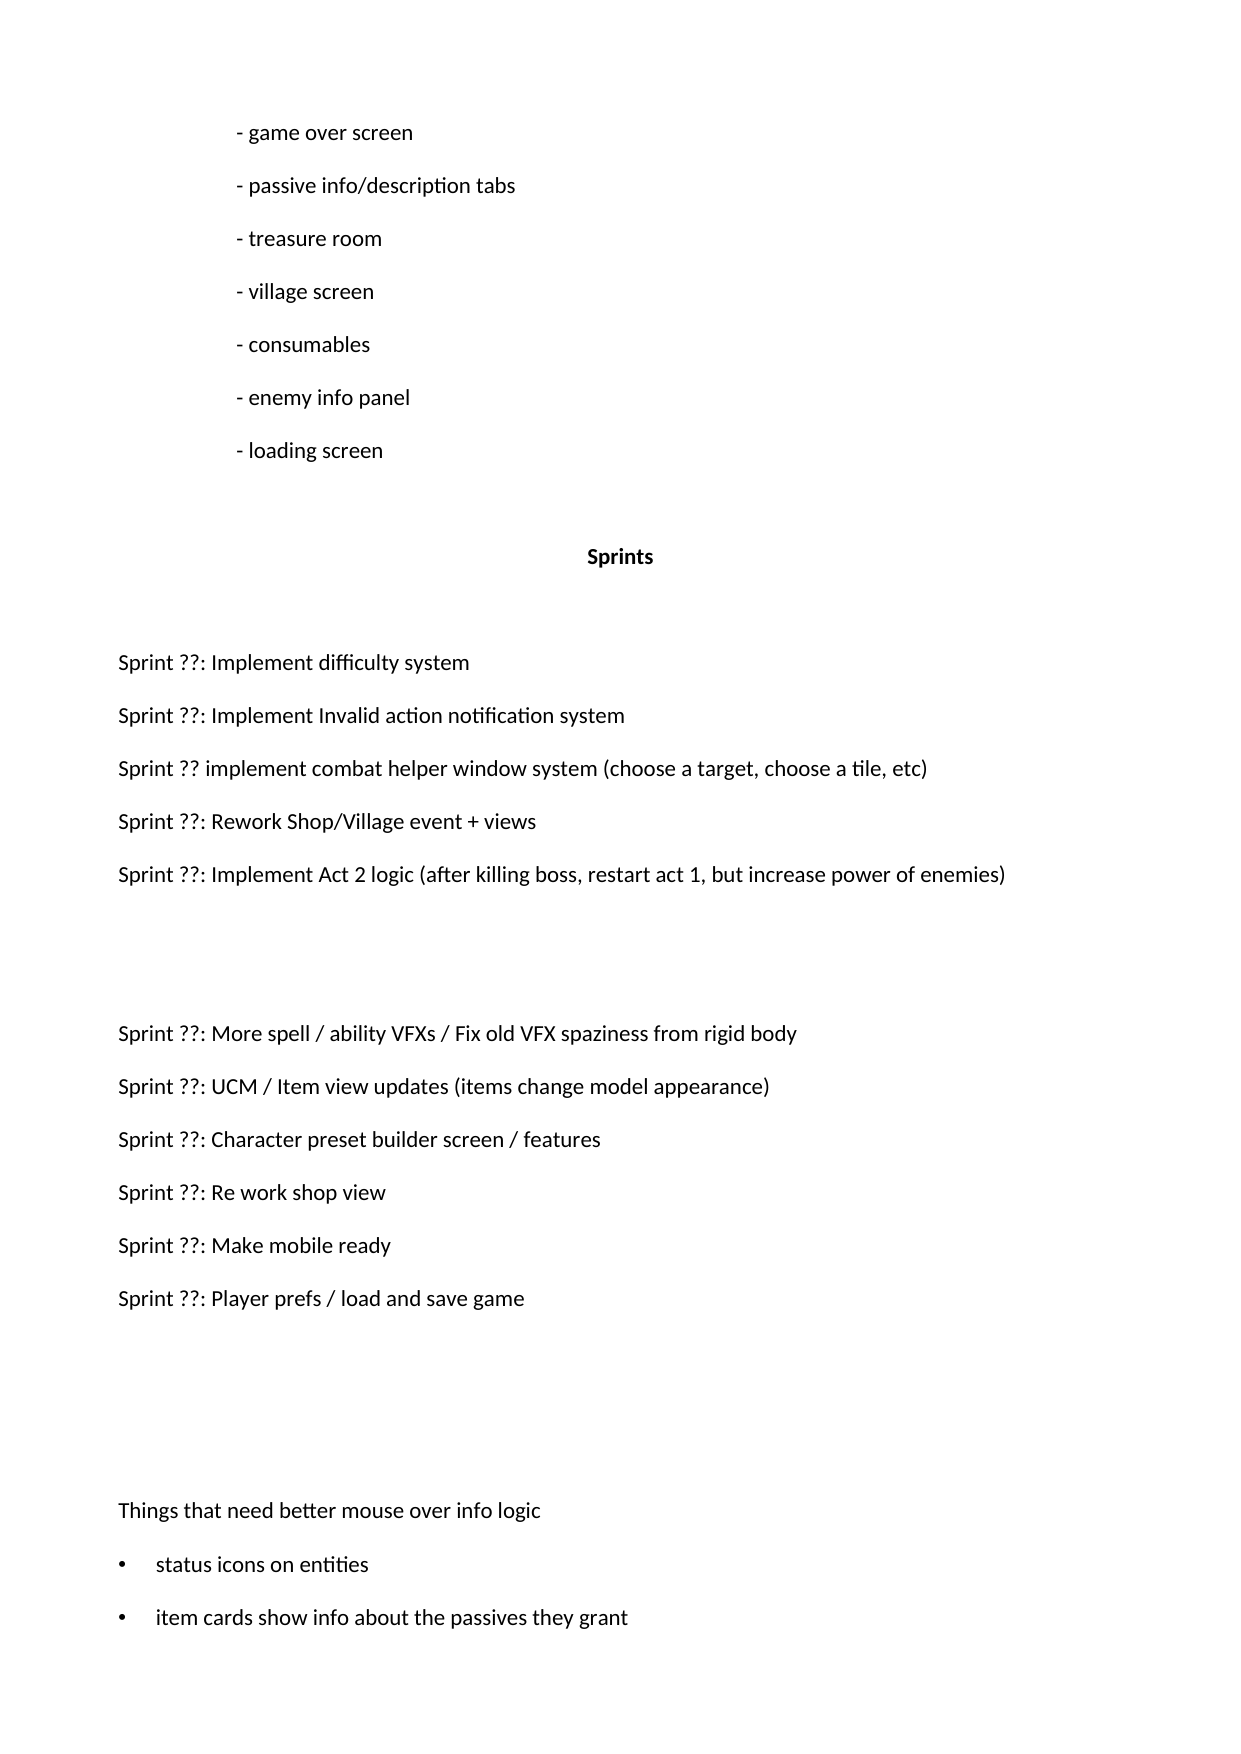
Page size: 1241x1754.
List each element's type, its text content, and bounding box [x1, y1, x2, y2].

text Sprint ??: Make mobile ready [118, 1232, 1122, 1259]
text - consumables [118, 330, 1122, 358]
text Sprint ?? implement combat helper window system (choose a target, choose a tile, etc) [118, 754, 1122, 782]
text Sprint ??: Implement Invalid action notification system [118, 701, 1122, 729]
text Sprint ??: Implement Act 2 logic (after killing boss, restart act 1, but increase power of enemies) [118, 860, 1122, 888]
text - treasure room [118, 224, 1122, 252]
text Sprints [118, 542, 1122, 570]
text - game over screen [118, 118, 1122, 146]
text Sprint ??: Player prefs / load and save game [118, 1284, 1122, 1313]
list status icons on entities [81, 1550, 1122, 1578]
text - passive info/description tabs [118, 171, 1122, 199]
text Sprint ??: Implement difficulty system [118, 648, 1122, 676]
text Sprint ??: Re work shop view [118, 1178, 1122, 1207]
text - village screen [118, 277, 1122, 305]
list item cards show info about the passives they grant [81, 1603, 1122, 1631]
text Sprint ??: UCM / Item view updates (items change model appearance) [118, 1072, 1122, 1101]
text Sprint ??: More spell / ability VFXs / Fix old VFX spaziness from rigid body [118, 1019, 1122, 1047]
text Sprint ??: Rework Shop/Village event + views [118, 807, 1122, 835]
text - loading screen [118, 436, 1122, 464]
text Things that need better mouse over info logic [118, 1497, 1122, 1525]
text - enemy info panel [118, 383, 1122, 411]
text Sprint ??: Character preset builder screen / features [118, 1126, 1122, 1153]
